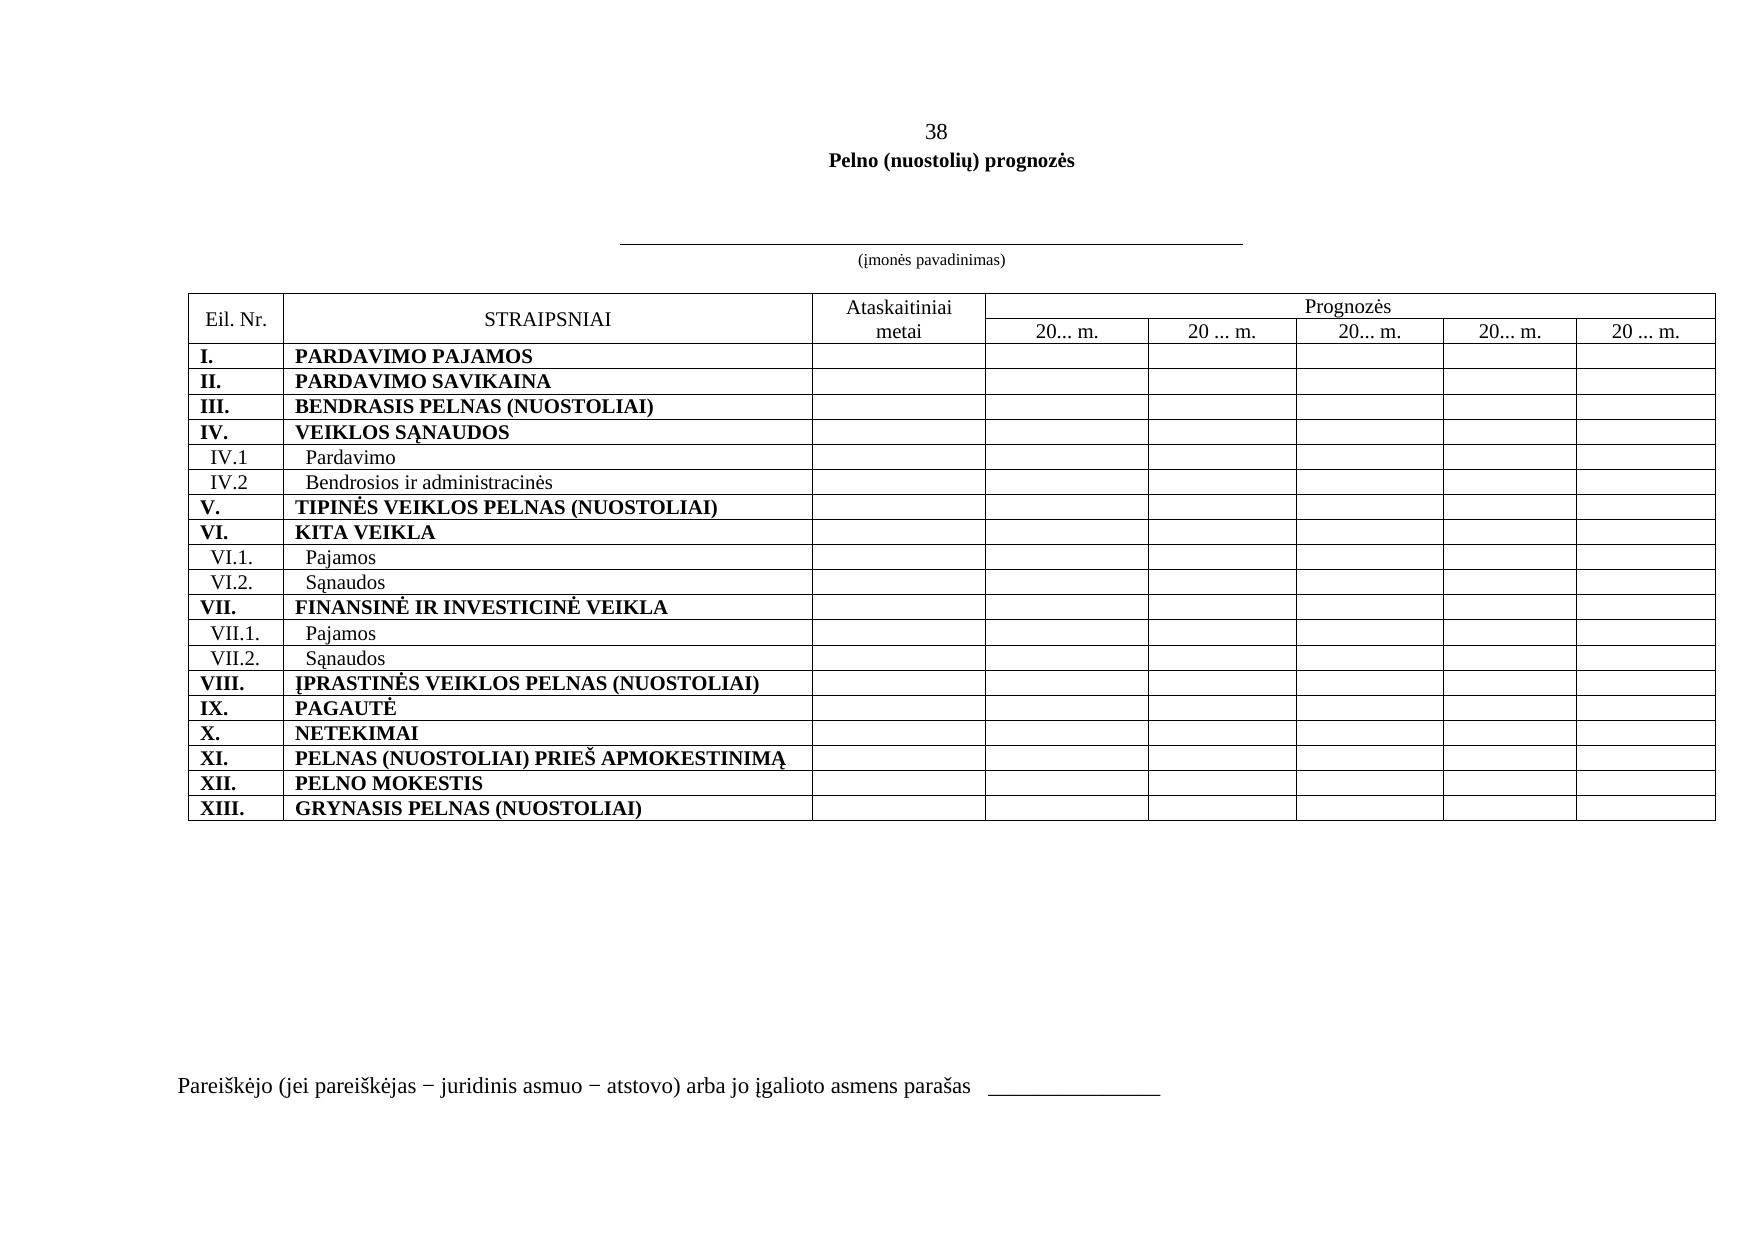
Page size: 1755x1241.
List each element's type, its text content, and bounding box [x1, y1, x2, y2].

table_cell [813, 570, 985, 594]
table_cell [1243, 244, 1361, 269]
table_cell [1479, 220, 1597, 244]
table_cell XIII. [189, 796, 283, 820]
table_cell [536, 196, 620, 220]
table_cell [368, 220, 452, 244]
table_cell [1149, 570, 1296, 594]
table_cell [813, 721, 985, 745]
table_cell [1577, 570, 1715, 594]
table_cell X. [189, 721, 283, 745]
table_cell [1444, 671, 1576, 695]
table_cell VEIKLOS SĄNAUDOS [284, 420, 812, 444]
table_cell [813, 369, 985, 393]
table_cell Pajamos [284, 545, 812, 569]
table_cell [1243, 196, 1361, 220]
table_cell Sąnaudos [284, 570, 812, 594]
table_cell [813, 620, 985, 644]
table_cell [764, 196, 812, 220]
table_cell [1479, 244, 1597, 269]
table_cell [189, 196, 284, 220]
table_cell [1577, 646, 1715, 669]
table_cell [1597, 269, 1715, 293]
table_cell [986, 369, 1148, 393]
table_cell [1297, 671, 1443, 695]
table_cell [1444, 470, 1576, 494]
table_cell [1577, 620, 1715, 644]
table_cell [1297, 470, 1443, 494]
table_cell [668, 269, 716, 293]
table_cell [1297, 344, 1443, 368]
table_cell [1297, 570, 1443, 594]
table_cell [986, 420, 1148, 444]
table_cell [986, 545, 1148, 569]
table_cell [284, 244, 368, 269]
table_cell [813, 646, 985, 669]
table_cell [1479, 269, 1597, 293]
table_cell [1297, 369, 1443, 393]
table_cell [536, 269, 620, 293]
table_cell [1361, 244, 1479, 269]
table_cell [1149, 746, 1296, 770]
table_cell [1149, 520, 1296, 544]
table_cell [1297, 545, 1443, 569]
table_cell IV.1 [189, 445, 283, 469]
table_cell [1149, 369, 1296, 393]
table_cell VI. [189, 520, 283, 544]
table_cell [1577, 721, 1715, 745]
table_cell VII.1. [189, 620, 283, 644]
table_cell [1444, 771, 1576, 795]
table_cell [1149, 545, 1296, 569]
table_cell [1149, 395, 1296, 418]
table_cell [1577, 746, 1715, 770]
table_cell [1597, 196, 1715, 220]
table_cell ĮPRASTINĖS VEIKLOS PELNAS (NUOSTOLIAI) [284, 671, 812, 695]
table_cell [1361, 220, 1479, 244]
table_cell [1297, 420, 1443, 444]
table_cell [1149, 344, 1296, 368]
table_cell [986, 495, 1148, 519]
table_cell [1577, 344, 1715, 368]
table_cell IV. [189, 420, 283, 444]
table_cell [1444, 696, 1576, 720]
table_cell I. [189, 344, 283, 368]
table_cell KITA VEIKLA [284, 520, 812, 544]
table_cell XII. [189, 771, 283, 795]
table_cell [1243, 269, 1361, 293]
table_cell [452, 196, 536, 220]
table_cell 20... m. [1297, 319, 1443, 343]
table_cell [189, 220, 284, 244]
table_cell [986, 696, 1148, 720]
table_cell [1479, 196, 1597, 220]
table_cell [1577, 395, 1715, 418]
table_cell FINANSINĖ IR INVESTICINĖ VEIKLA [284, 595, 812, 619]
table_cell [813, 520, 985, 544]
table_cell [368, 269, 452, 293]
table_cell [1297, 771, 1443, 795]
table_cell Sąnaudos [284, 646, 812, 669]
table_cell [1577, 771, 1715, 795]
table_cell [284, 269, 368, 293]
table_cell [813, 445, 985, 469]
table_cell [1444, 746, 1576, 770]
table_cell PELNAS (NUOSTOLIAI) PRIEŠ APMOKESTINIMĄ [284, 746, 812, 770]
table_cell [813, 771, 985, 795]
table_cell [620, 196, 668, 220]
table_cell [986, 671, 1148, 695]
table_cell [1149, 671, 1296, 695]
table_cell [1297, 696, 1443, 720]
table_cell [1114, 269, 1243, 293]
table_cell XI. [189, 746, 283, 770]
table_cell [189, 269, 284, 293]
table_cell [1297, 620, 1443, 644]
table_cell [716, 196, 764, 220]
table_cell [284, 220, 368, 244]
table_cell [284, 196, 368, 220]
table_cell [1444, 445, 1576, 469]
table_cell [986, 570, 1148, 594]
table_cell [1444, 395, 1576, 418]
table_cell [813, 395, 985, 418]
table_cell [1114, 196, 1243, 220]
table_cell [986, 344, 1148, 368]
table_cell [813, 495, 985, 519]
table_cell [1444, 420, 1576, 444]
table_cell PELNO MOKESTIS [284, 771, 812, 795]
table_cell [1444, 369, 1576, 393]
table_cell Pardavimo [284, 445, 812, 469]
table_cell Eil. Nr. [189, 294, 283, 343]
table_cell II. [189, 369, 283, 393]
table_cell [716, 269, 764, 293]
table_cell NETEKIMAI [284, 721, 812, 745]
table_cell Bendrosios ir administracinės [284, 470, 812, 494]
table_cell 20... m. [986, 319, 1148, 343]
table_cell [620, 269, 668, 293]
table_cell [1149, 445, 1296, 469]
table_cell [189, 172, 1715, 196]
table_cell [986, 620, 1148, 644]
table_cell [986, 520, 1148, 544]
table_cell [986, 796, 1148, 820]
table_cell [986, 445, 1148, 469]
table_cell GRYNASIS PELNAS (NUOSTOLIAI) [284, 796, 812, 820]
table_cell [668, 196, 716, 220]
table_cell VII. [189, 595, 283, 619]
table_cell VI.2. [189, 570, 283, 594]
table_cell [1149, 771, 1296, 795]
table_cell IX. [189, 696, 283, 720]
table_cell [1149, 495, 1296, 519]
table_cell [1577, 545, 1715, 569]
table_cell [955, 196, 1113, 220]
table_cell [813, 595, 985, 619]
table_cell Ataskaitiniai metai [813, 294, 985, 343]
table_cell [1597, 244, 1715, 269]
table_cell [986, 470, 1148, 494]
table_cell [1444, 344, 1576, 368]
table_cell [1577, 445, 1715, 469]
table_cell [1577, 671, 1715, 695]
table_cell [1444, 721, 1576, 745]
table_cell [1444, 595, 1576, 619]
table_cell [764, 269, 812, 293]
table_cell [1297, 796, 1443, 820]
table_cell [986, 646, 1148, 669]
table_cell [1149, 796, 1296, 820]
table_cell [1577, 595, 1715, 619]
table_cell [813, 796, 985, 820]
table_cell [1297, 520, 1443, 544]
table_cell [813, 470, 985, 494]
table_cell 20 ... m. [1577, 319, 1715, 343]
table_cell VI.1. [189, 545, 283, 569]
table_cell [986, 771, 1148, 795]
table_cell Pajamos [284, 620, 812, 644]
table_cell [1149, 646, 1296, 669]
table_cell [986, 721, 1148, 745]
table_cell [452, 220, 536, 244]
table_cell STRAIPSNIAI [284, 294, 812, 343]
table_cell IV.2 [189, 470, 283, 494]
table_cell [1444, 570, 1576, 594]
table_cell [813, 671, 985, 695]
table_cell [812, 196, 955, 220]
table_cell [1243, 220, 1361, 244]
table_cell [1444, 495, 1576, 519]
table_cell V. [189, 495, 283, 519]
table_cell III. [189, 395, 283, 418]
table_cell [1297, 395, 1443, 418]
table_cell [813, 696, 985, 720]
table_cell [1297, 595, 1443, 619]
table_cell [368, 196, 452, 220]
table_cell [986, 269, 1113, 293]
table_cell [1577, 470, 1715, 494]
table_cell [536, 220, 620, 244]
table_cell 20... m. [1444, 319, 1576, 343]
table_cell [1361, 269, 1479, 293]
table_cell [812, 269, 986, 293]
table_cell [1577, 495, 1715, 519]
table_cell [813, 746, 985, 770]
table_cell [1444, 620, 1576, 644]
table_cell VIII. [189, 671, 283, 695]
table_cell [1444, 520, 1576, 544]
table_cell [1444, 545, 1576, 569]
table_cell [813, 344, 985, 368]
table_cell [368, 244, 452, 269]
table_cell [536, 244, 620, 269]
table_cell [1297, 495, 1443, 519]
table_cell [1297, 445, 1443, 469]
table_cell [1361, 196, 1479, 220]
table_cell [813, 420, 985, 444]
table_cell [1149, 696, 1296, 720]
table_cell [1149, 595, 1296, 619]
table_cell [1149, 420, 1296, 444]
table_cell VII.2. [189, 646, 283, 669]
table_cell BENDRASIS PELNAS (NUOSTOLIAI) [284, 395, 812, 418]
table_cell [620, 220, 1243, 244]
table_cell [986, 746, 1148, 770]
table_cell PARDAVIMO PAJAMOS [284, 344, 812, 368]
table_cell [452, 269, 536, 293]
table_cell [1444, 796, 1576, 820]
table_cell Prognozės [986, 294, 1715, 318]
table_cell [189, 244, 284, 269]
table_cell [1577, 369, 1715, 393]
table_cell [1149, 721, 1296, 745]
table_cell (įmonės pavadinimas) [620, 245, 1243, 269]
table_cell [1577, 420, 1715, 444]
table_cell [1444, 646, 1576, 669]
table_cell [1297, 646, 1443, 669]
table_cell [452, 244, 536, 269]
table_cell [1577, 796, 1715, 820]
table_cell 20 ... m. [1149, 319, 1296, 343]
table_cell PAGAUTĖ [284, 696, 812, 720]
table_cell [1297, 721, 1443, 745]
table_cell [986, 395, 1148, 418]
table_cell [1149, 470, 1296, 494]
table_cell PARDAVIMO SAVIKAINA [284, 369, 812, 393]
table_cell [1597, 220, 1715, 244]
table_cell [813, 545, 985, 569]
table_cell TIPINĖS VEIKLOS PELNAS (NUOSTOLIAI) [284, 495, 812, 519]
table_header Pelno (nuostolių) prognozės [189, 148, 1715, 172]
table_cell [1577, 696, 1715, 720]
table_cell [1297, 746, 1443, 770]
table_cell [1149, 620, 1296, 644]
table_cell [1577, 520, 1715, 544]
table_cell [986, 595, 1148, 619]
